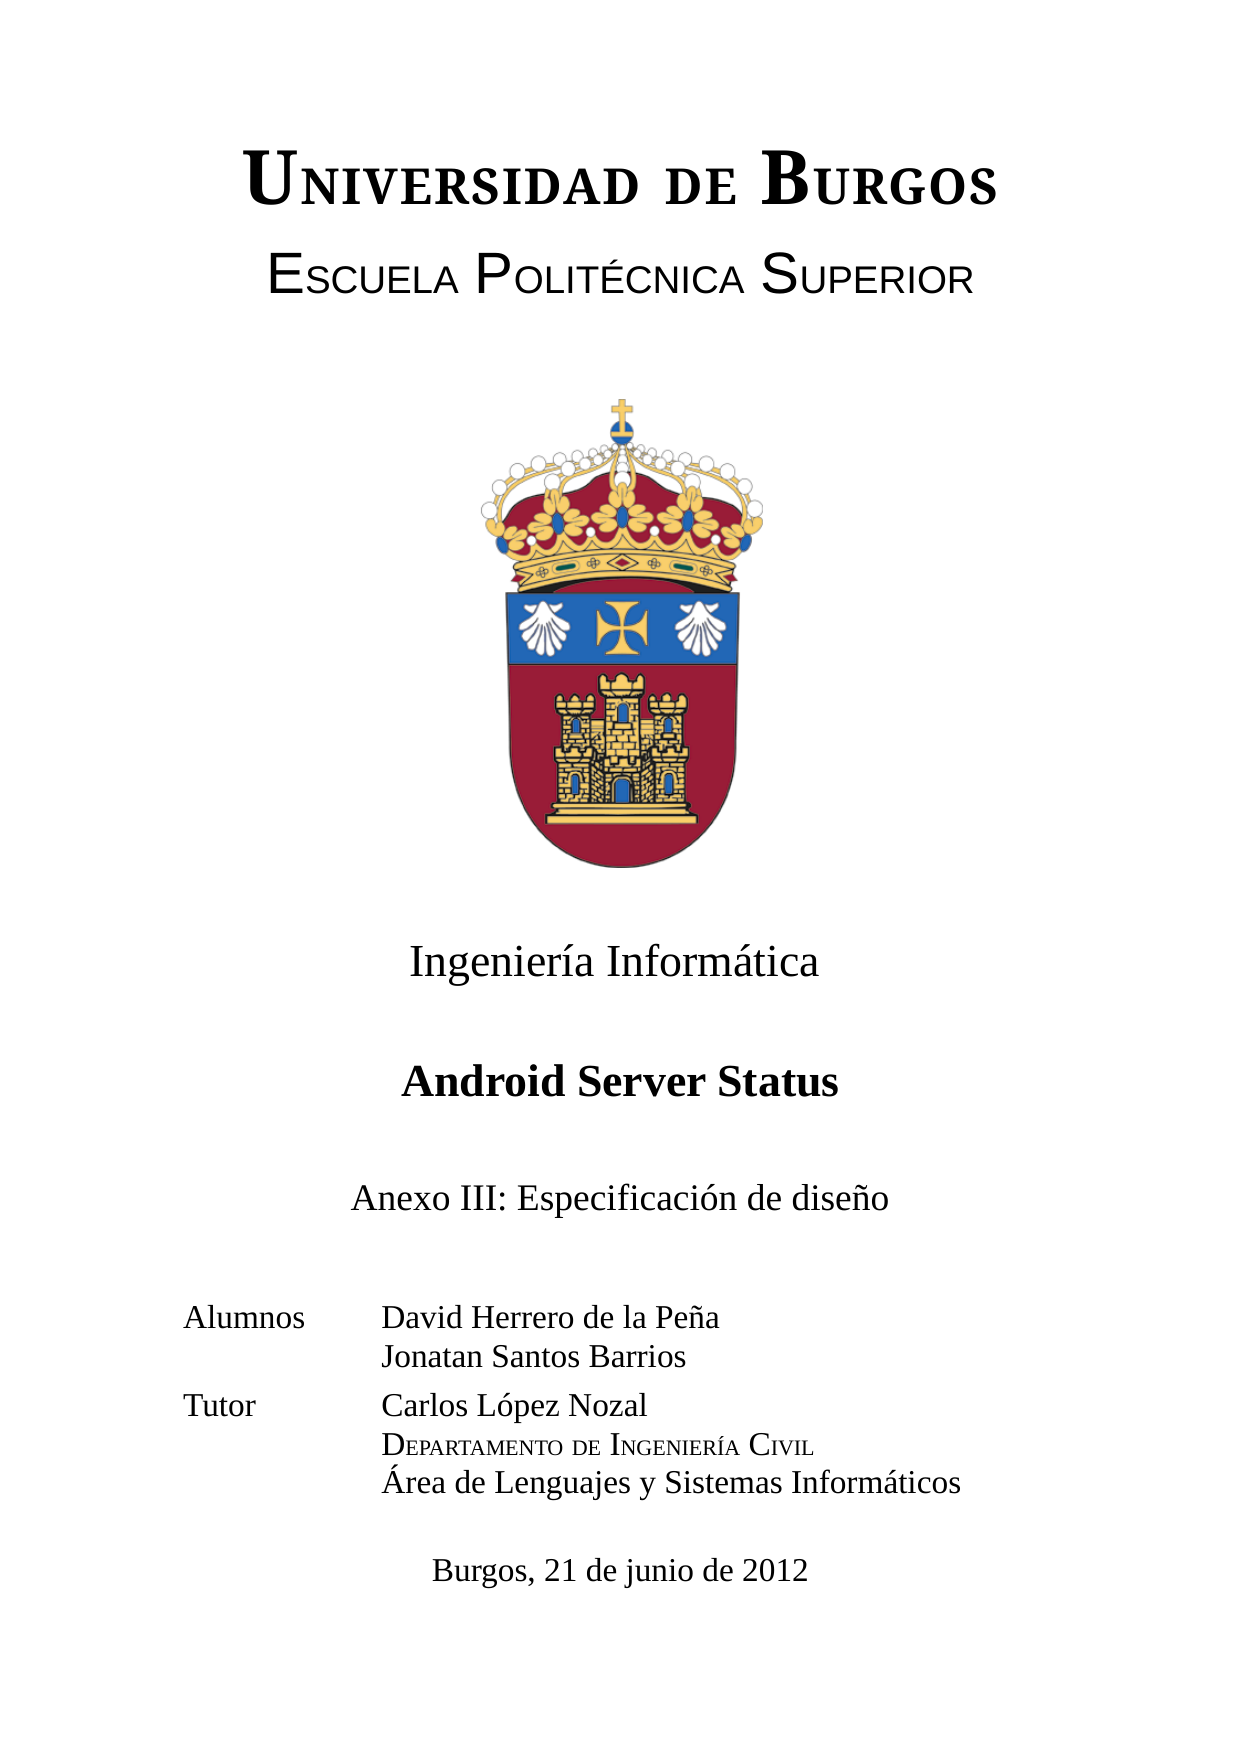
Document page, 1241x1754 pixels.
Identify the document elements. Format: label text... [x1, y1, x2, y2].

table_cell Alumnos [177, 1292, 375, 1380]
table_cell David Herrero de la Peña Jonatan Santos Barrios [375, 1292, 1063, 1380]
table_header Universidad de Burgos Escuela Politécnica Superior [177, 118, 1063, 365]
table_cell Carlos López Nozal Departamento de Ingeniería Civil Área de Lenguajes y Sistemas Informáticos [375, 1380, 1063, 1506]
table_cell Tutor [177, 1380, 375, 1506]
picture [387, 399, 857, 868]
table_cell Burgos, 21 de junio de 2012 [177, 1506, 1063, 1594]
table_cell Ingeniería Informática Android Server Status Anexo III: Especificación de diseño [177, 365, 1063, 1292]
